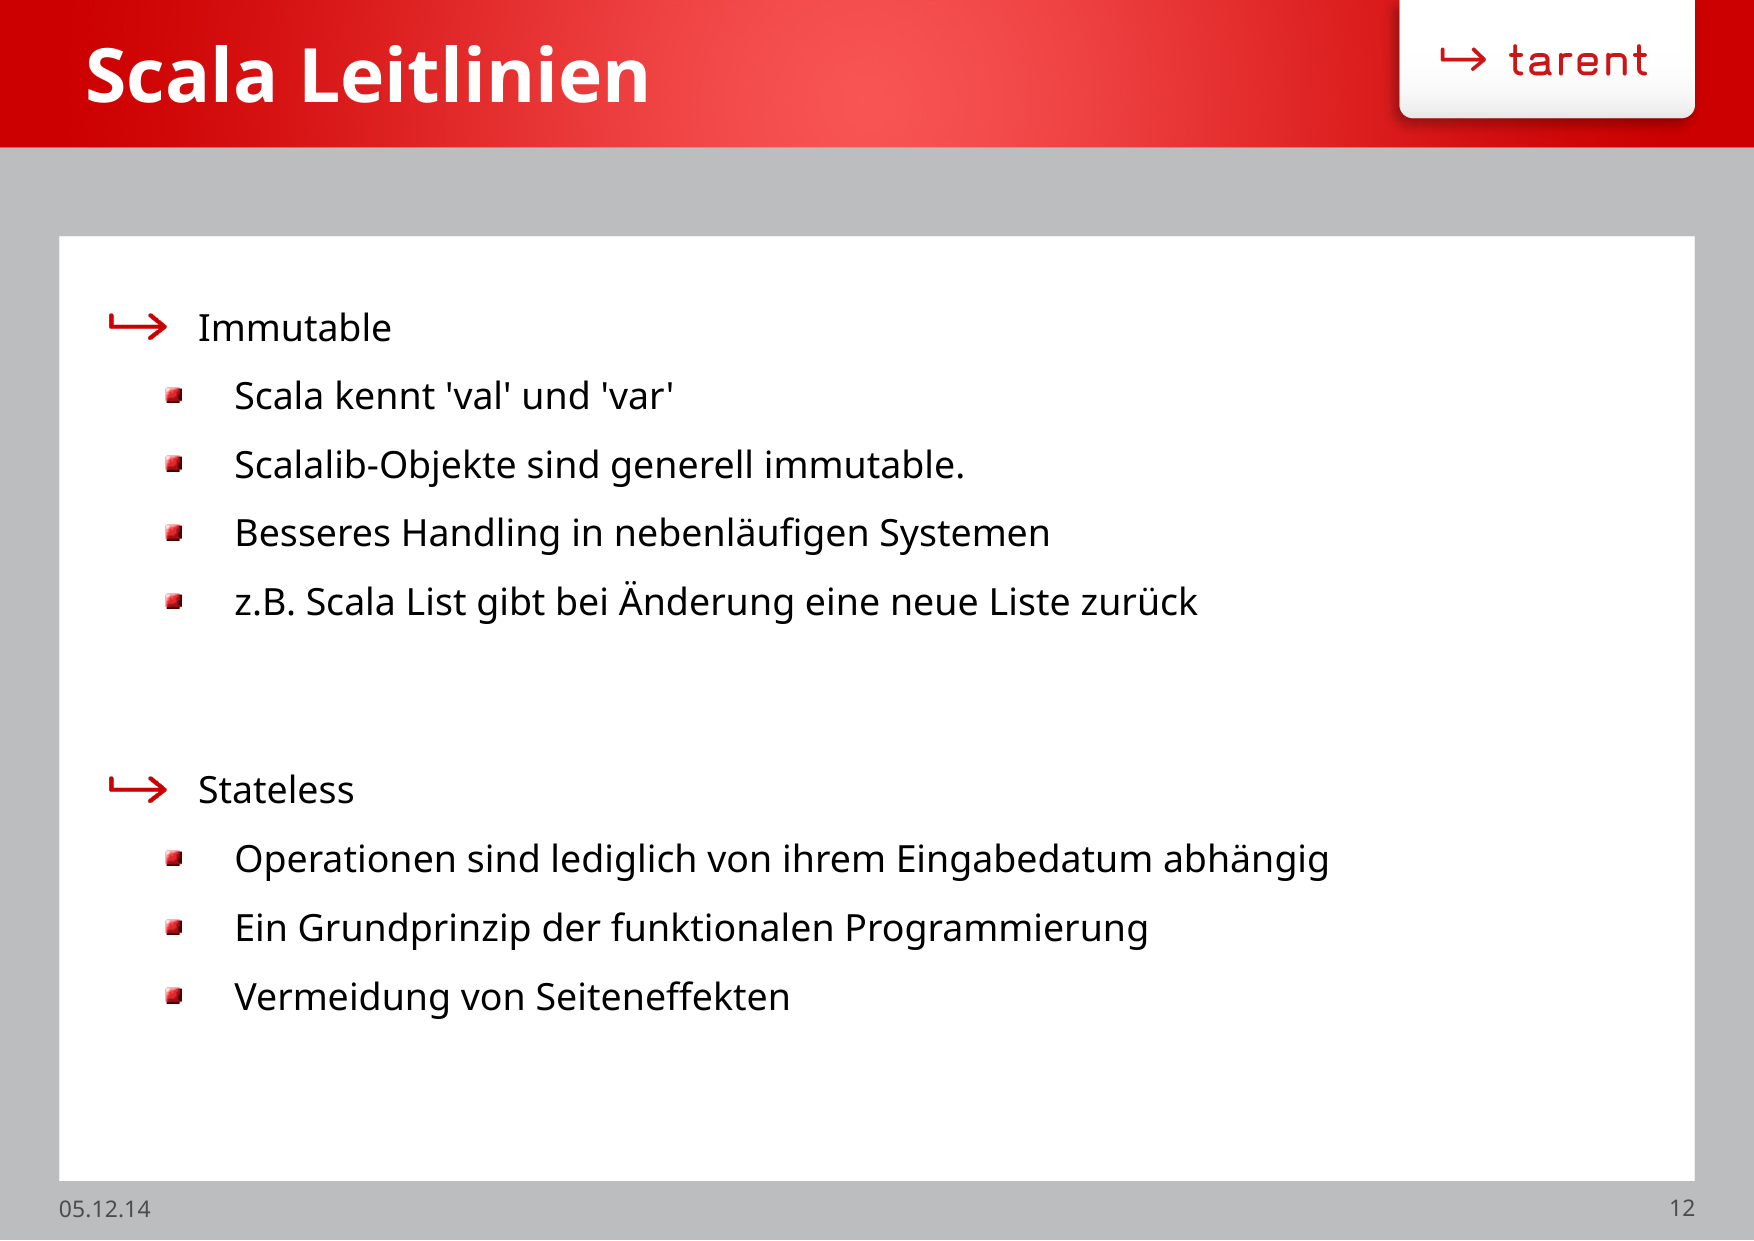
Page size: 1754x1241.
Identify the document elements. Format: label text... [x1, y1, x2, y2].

list Immutable Scala kennt 'val' und 'var' Scalalib-Objekte sind generell immutable. Besseres Handling in nebenläufigen Systemen z.B. Scala List gibt bei Änderung eine neue Liste zurück Stateless Operationen sind lediglich von ihrem Eingabedatum abhängig Ein Grundprinzip der funktionalen Programmierung Vermeidung von Seiteneffekten [58, 212, 1630, 1170]
title Scala Leitlinien [58, 0, 1638, 177]
picture [0, 0, 1754, 1240]
